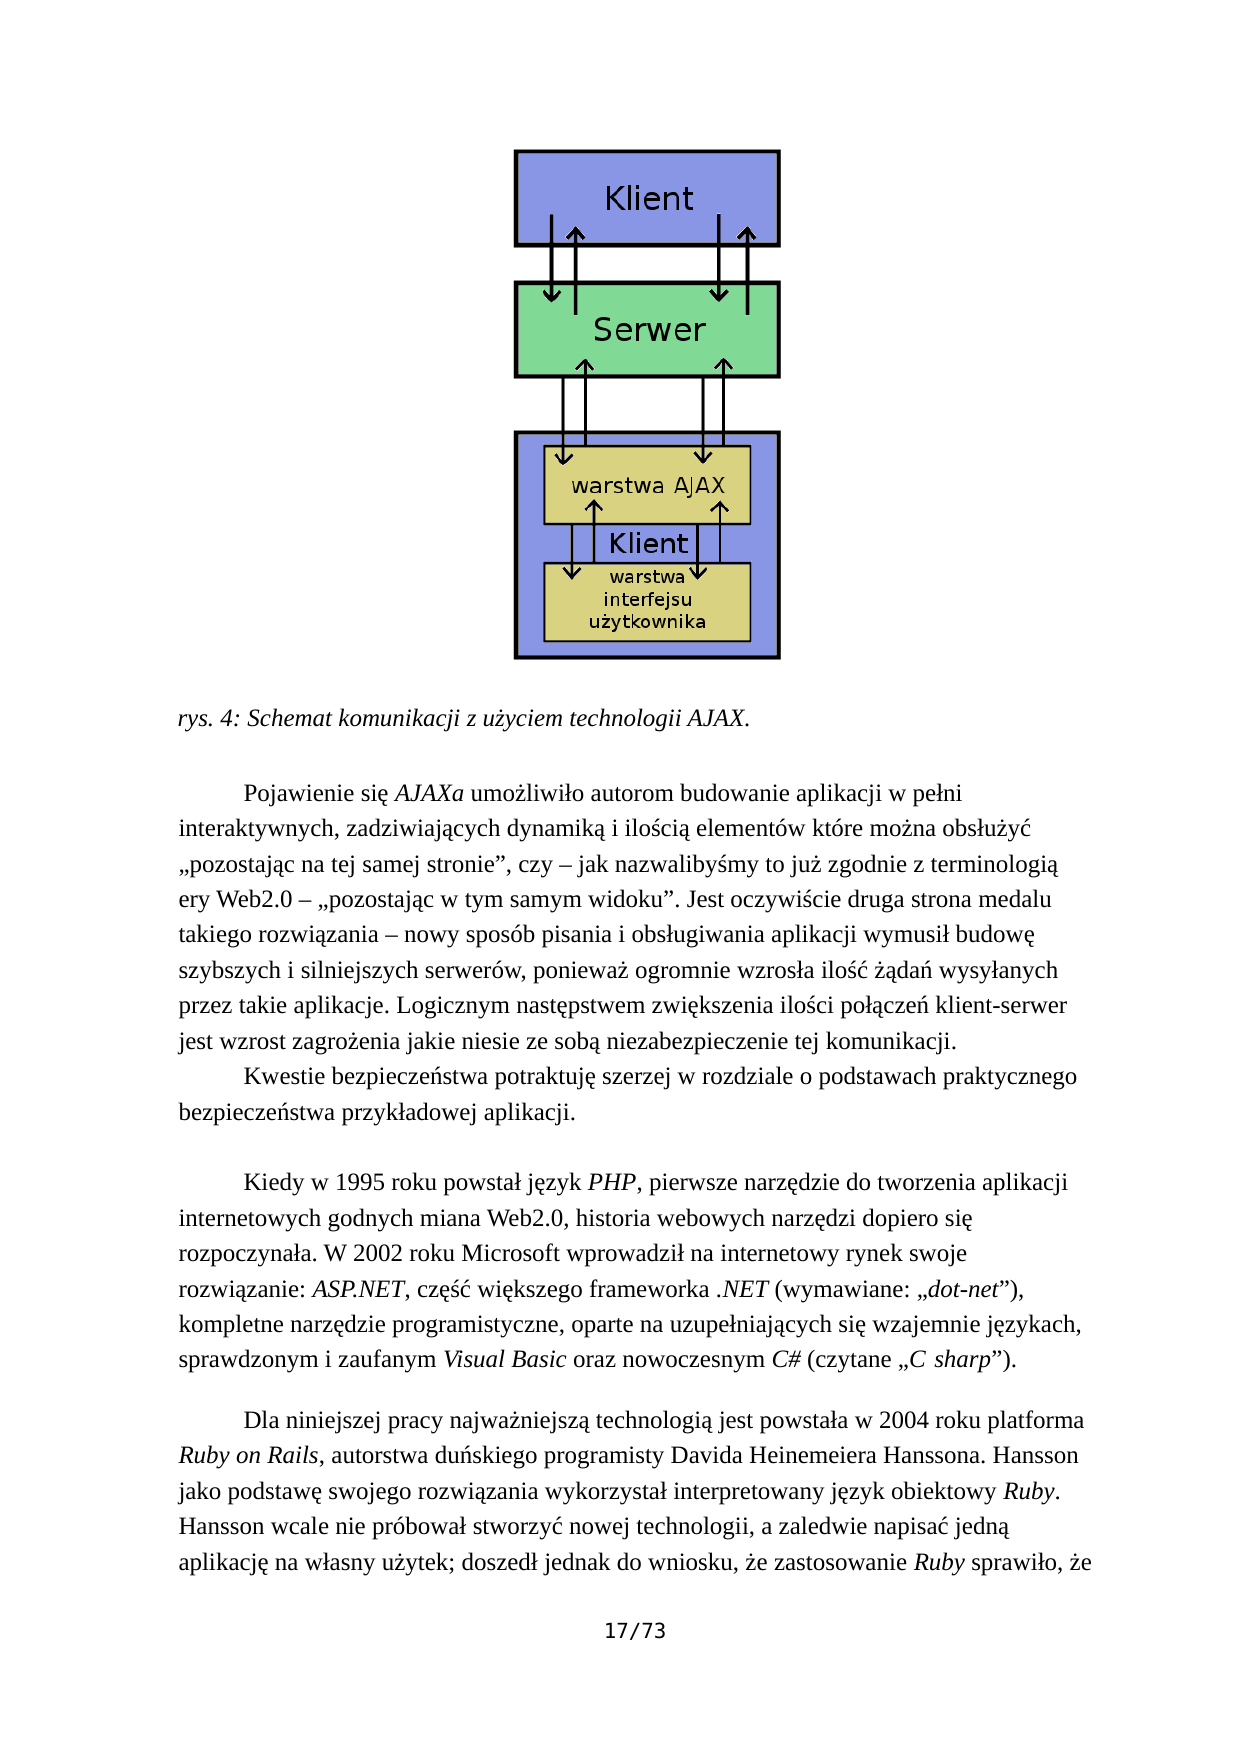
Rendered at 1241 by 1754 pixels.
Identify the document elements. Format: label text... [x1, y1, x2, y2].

text Kwestie bezpieczeństwa potraktuję szerzej w rozdziale o podstawach praktycznego bezpieczeństwa przykładowej aplikacji. [178, 1056, 1093, 1127]
table_header [177, 118, 1093, 691]
text Dla niniejszej pracy najważniejszą technologią jest powstała w 2004 roku platforma Ruby on Rails, autorstwa duńskiego programisty Davida Heinemeiera Hanssona. Hansson jako podstawę swojego rozwiązania wykorzystał interpretowany język obiektowy Ruby. Hansson wcale nie próbował stworzyć nowej technologii, a zaledwie napisać jedną aplikację na własny użytek; doszedł jednak do wniosku, że zastosowanie Ruby sprawiło, że [178, 1400, 1093, 1577]
text Kiedy w 1995 roku powstał język PHP, pierwsze narzędzie do tworzenia aplikacji internetowych godnych miana Web2.0, historia webowych narzędzi dopiero się rozpoczynała. W 2002 roku Microsoft wprowadził na internetowy rynek swoje rozwiązanie: ASP.NET, część większego frameworka .NET (wymawiane: „dot-net”), kompletne narzędzie programistyczne, oparte na uzupełniających się wzajemnie językach, sprawdzonym i zaufanym Visual Basic oraz nowoczesnym C# (czytane „C sharp”). [178, 1162, 1093, 1375]
picture [366, 123, 928, 685]
text rys. 4: Schemat komunikacji z użyciem technologii AJAX. [177, 703, 1093, 732]
text Pojawienie się AJAXa umożliwiło autorom budowanie aplikacji w pełni interaktywnych, zadziwiających dynamiką i ilością elementów które można obsłużyć „pozostając na tej samej stronie”, czy – jak nazwalibyśmy to już zgodnie z terminologią ery Web2.0 – „pozostając w tym samym widoku”. Jest oczywiście druga strona medalu takiego rozwiązania – nowy sposób pisania i obsługiwania aplikacji wymusił budowę szybszych i silniejszych serwerów, ponieważ ogromnie wzrosła ilość żądań wysyłanych przez takie aplikacje. Logicznym następstwem zwiększenia ilości połączeń klient-serwer jest wzrost zagrożenia jakie niesie ze sobą niezabezpieczenie tej komunikacji. [178, 773, 1093, 1056]
